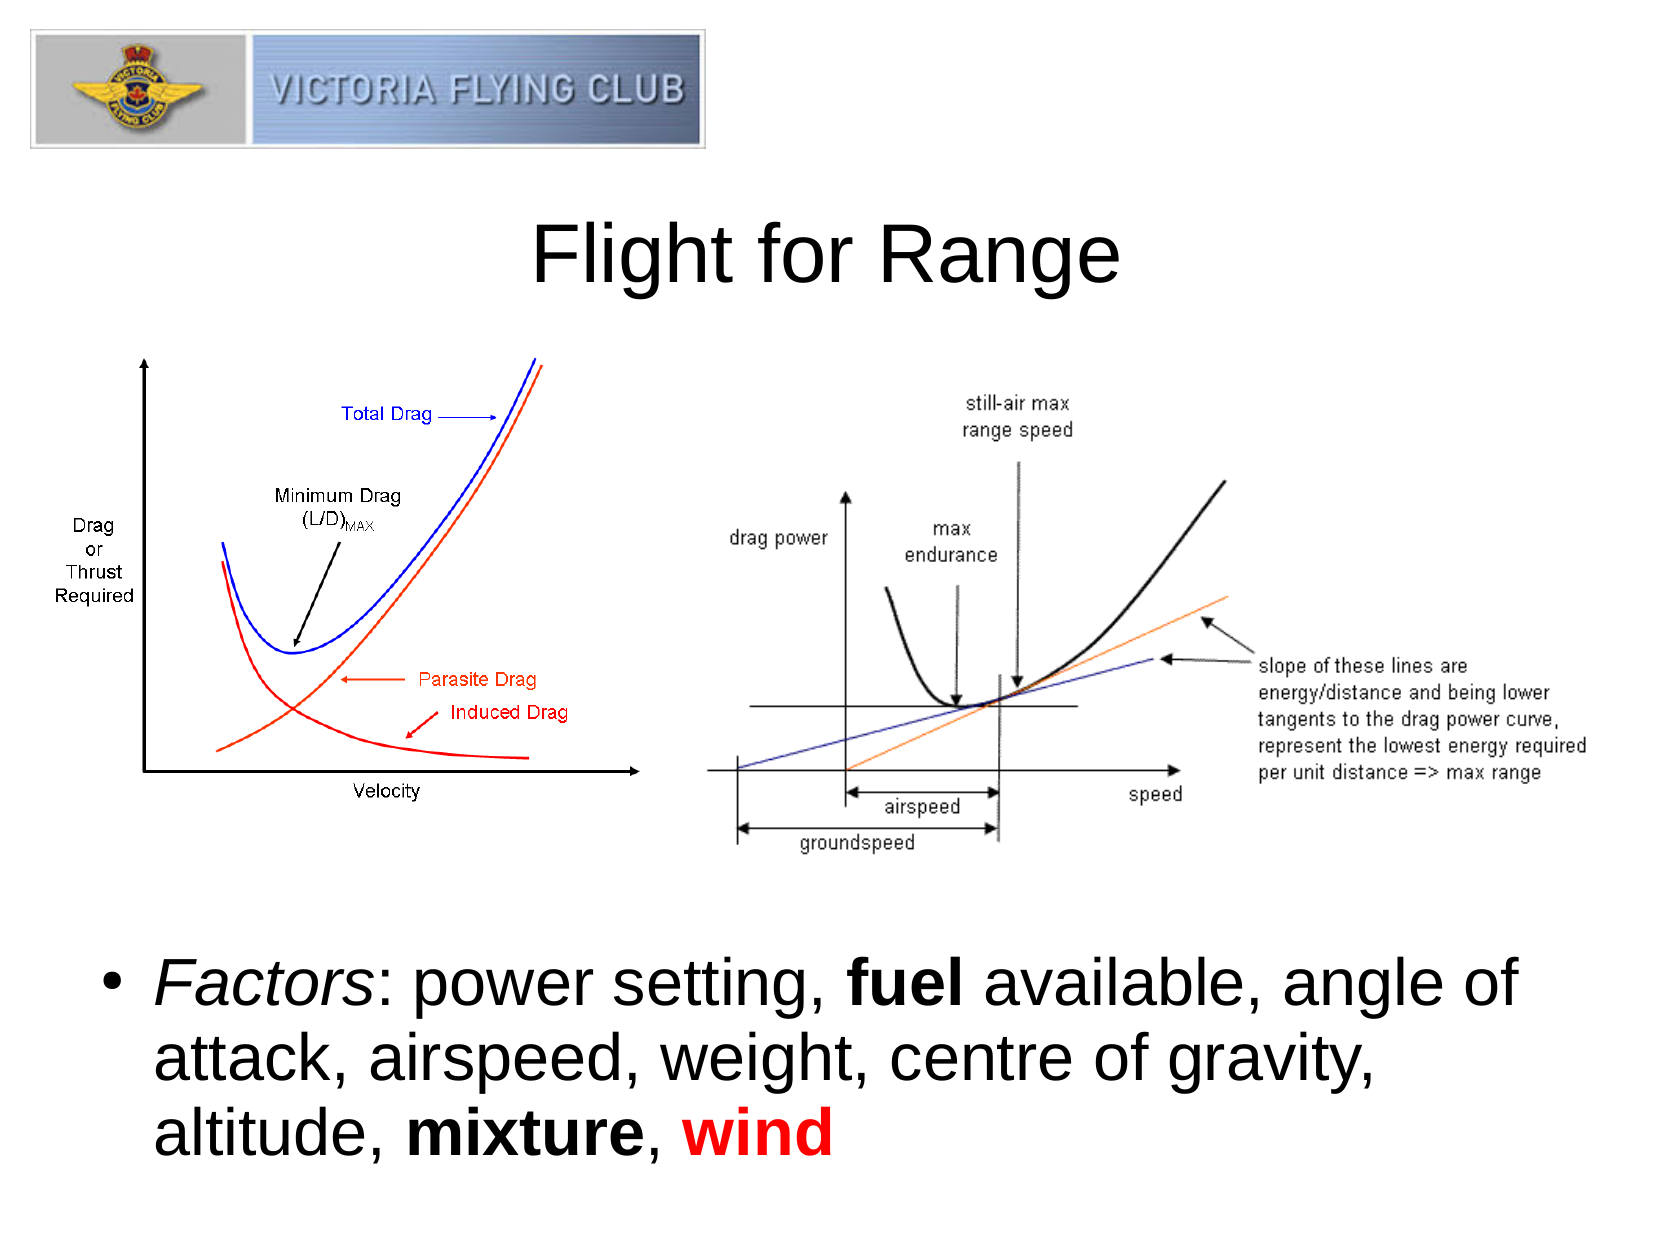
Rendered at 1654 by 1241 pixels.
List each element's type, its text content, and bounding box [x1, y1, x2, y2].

picture [45, 329, 1628, 871]
list Factors: power setting, fuel available, angle of attack, airspeed, weight, centre of gravity, altitude, mixture, wind [82, 945, 1571, 1201]
title Flight for Range [82, 150, 1571, 356]
picture [30, 29, 706, 149]
